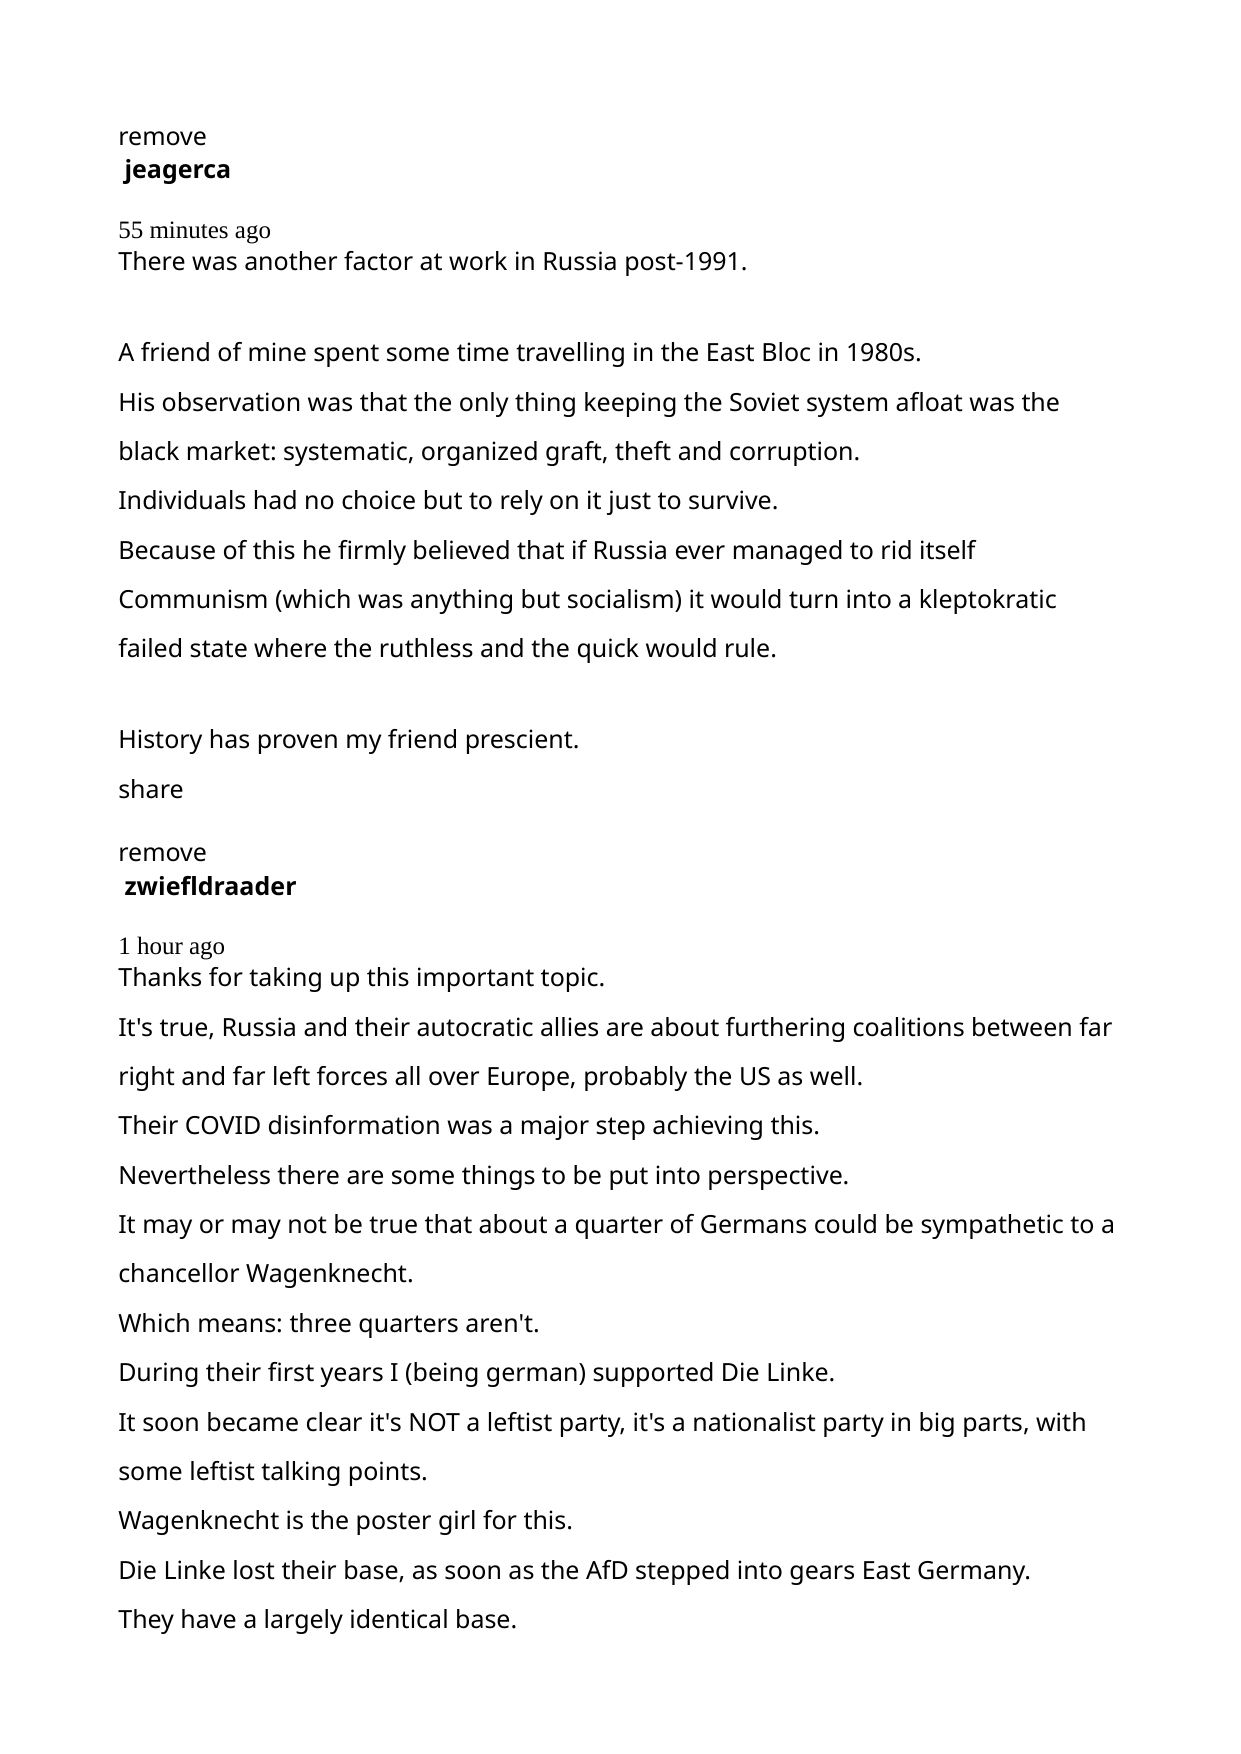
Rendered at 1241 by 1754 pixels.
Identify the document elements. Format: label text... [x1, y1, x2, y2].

text During their first years I (being german) supported Die Linke. [118, 1355, 1122, 1389]
text Thanks for taking up this important topic. [118, 960, 1122, 994]
text 1 hour ago [118, 931, 1122, 960]
text Wagenknecht is the poster girl for this. [118, 1503, 1122, 1537]
text share [118, 771, 1122, 806]
text There was another factor at work in Russia post-1991. [118, 244, 1122, 278]
text Which means: three quarters aren't. [118, 1306, 1122, 1339]
text It's true, Russia and their autocratic allies are about furthering coalitions between far right and far left forces all over Europe, probably the US as well. [118, 1009, 1122, 1093]
text History has proven my friend prescient. [118, 722, 1122, 756]
text jeagerca [124, 152, 1122, 186]
text It may or may not be true that about a quarter of Germans could be sympathetic to a chancellor Wagenknecht. [118, 1207, 1122, 1290]
text Die Linke lost their base, as soon as the AfD stepped into gears East Germany. [118, 1552, 1122, 1586]
text Because of this he firmly believed that if Russia ever managed to rid itself Communism (which was anything but socialism) it would turn into a kleptokratic failed state where the ruthless and the quick would rule. [118, 532, 1122, 665]
text 55 minutes ago [118, 215, 1122, 244]
text zwiefldraader [124, 868, 1122, 902]
text A friend of mine spent some time travelling in the East Bloc in 1980s. [118, 335, 1122, 369]
text They have a largely identical base. [118, 1602, 1122, 1636]
text His observation was that the only thing keeping the Soviet system afloat was the black market: systematic, organized graft, theft and corruption. [118, 384, 1122, 468]
text Their COVID disinformation was a major step achieving this. [118, 1108, 1122, 1142]
text It soon became clear it's NOT a leftist party, it's a nationalist party in big parts, with some leftist talking points. [118, 1404, 1122, 1488]
text Nevertheless there are some things to be put into perspective. [118, 1157, 1122, 1191]
text remove [118, 834, 1122, 868]
text Individuals had no choice but to rely on it just to survive. [118, 483, 1122, 517]
text remove [118, 118, 1122, 152]
